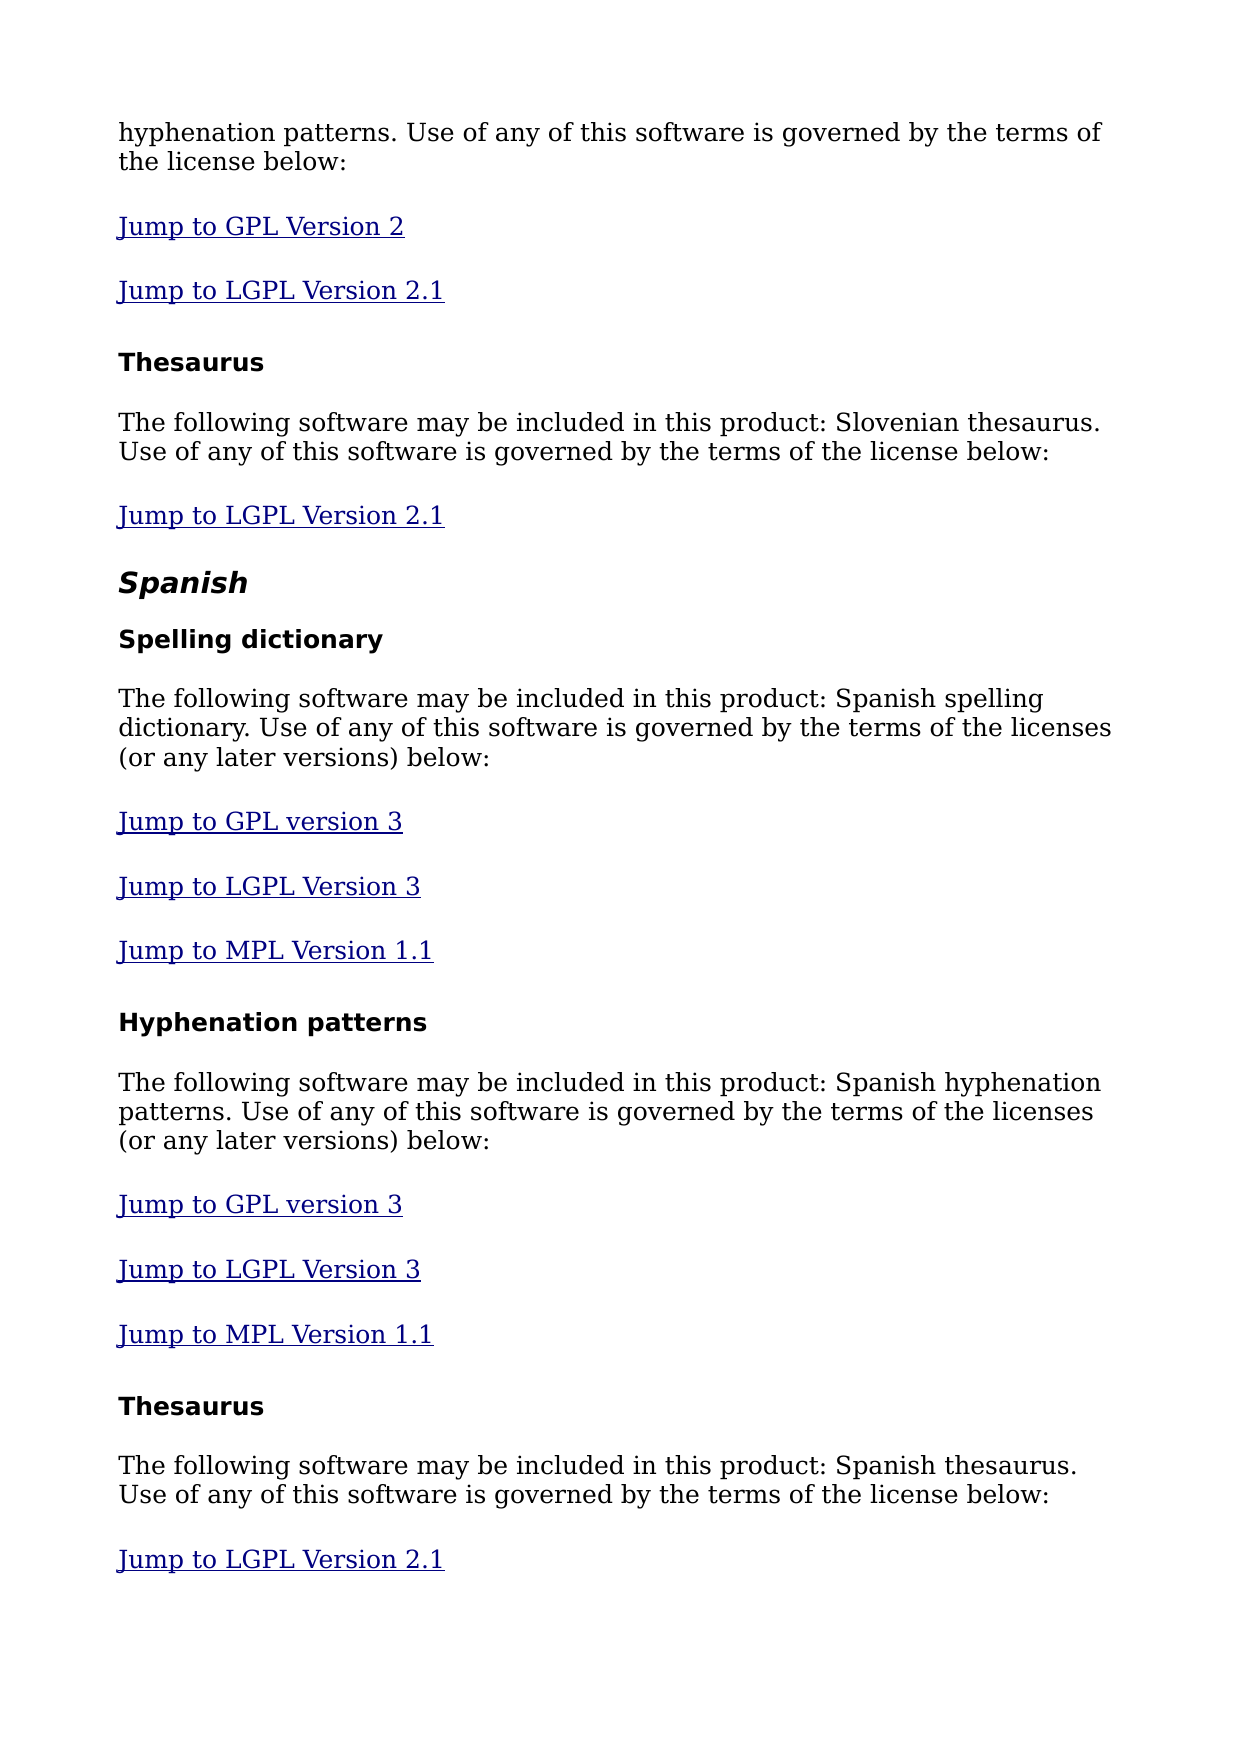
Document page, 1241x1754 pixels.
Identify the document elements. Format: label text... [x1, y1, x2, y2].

subtitle Thesaurus [118, 348, 1122, 377]
text Jump to GPL version 3 [118, 807, 1122, 836]
text Jump to MPL Version 1.1 [118, 1320, 1122, 1349]
text Jump to LGPL Version 3 [118, 1255, 1122, 1284]
text The following software may be included in this product: Slovenian thesaurus. Use of any of this software is governed by the terms of the license below: [118, 408, 1122, 466]
subtitle Thesaurus [118, 1392, 1122, 1421]
text Jump to LGPL Version 3 [118, 872, 1122, 901]
text The following software may be included in this product: Spanish thesaurus. Use of any of this software is governed by the terms of the license below: [118, 1451, 1122, 1509]
text Jump to LGPL Version 2.1 [118, 276, 1122, 306]
subtitle Hyphenation patterns [118, 1008, 1122, 1037]
text The following software may be included in this product: Spanish spelling dictionary. Use of any of this software is governed by the terms of the licenses (or any later versions) below: [118, 684, 1122, 772]
text Jump to MPL Version 1.1 [118, 936, 1122, 966]
text Jump to LGPL Version 2.1 [118, 501, 1122, 531]
subtitle Spelling dictionary [118, 625, 1122, 654]
subtitle Spanish [118, 566, 1122, 600]
text The following software may be included in this product: Spanish hyphenation patterns. Use of any of this software is governed by the terms of the licenses (or any later versions) below: [118, 1068, 1122, 1155]
text Jump to LGPL Version 2.1 [118, 1545, 1122, 1574]
text hyphenation patterns. Use of any of this software is governed by the terms of the license below: [118, 118, 1122, 176]
text Jump to GPL Version 2 [118, 212, 1122, 241]
text Jump to GPL version 3 [118, 1191, 1122, 1220]
